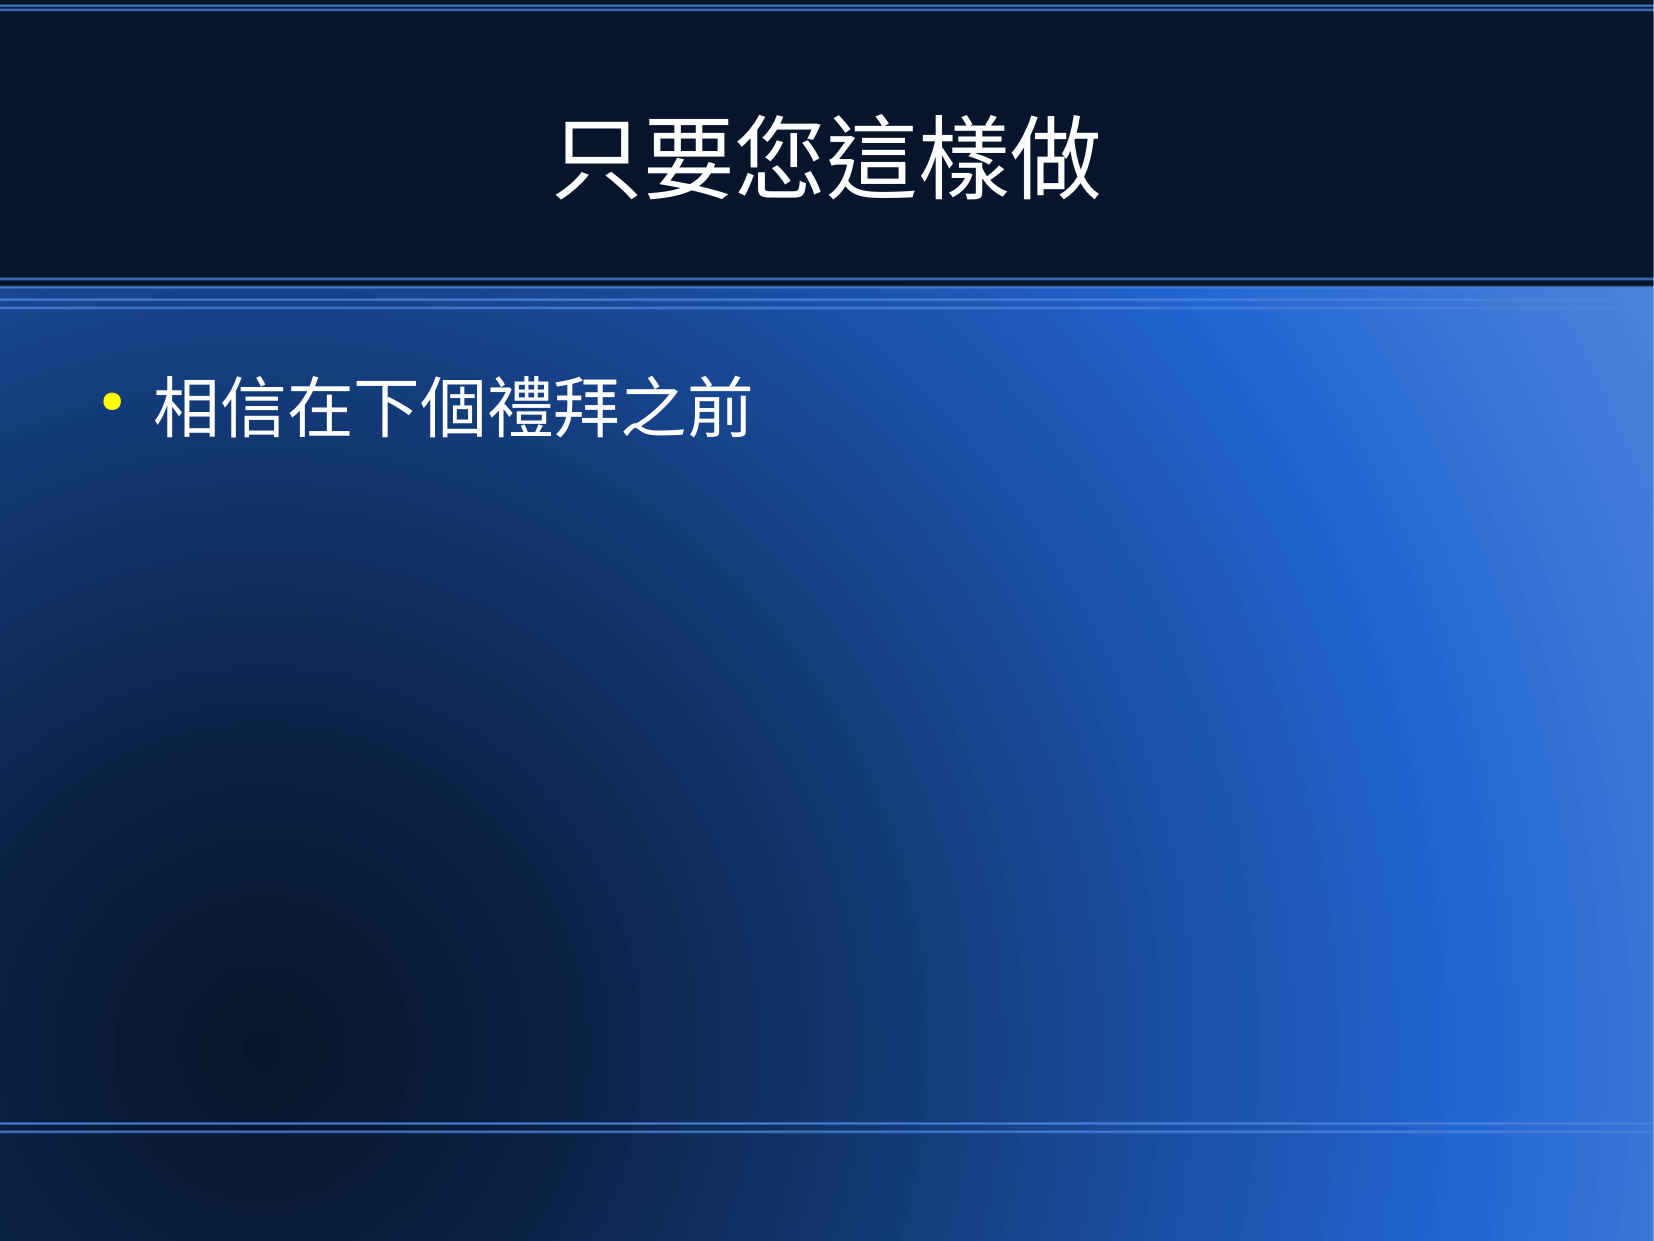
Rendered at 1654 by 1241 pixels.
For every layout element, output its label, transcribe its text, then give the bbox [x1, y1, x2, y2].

picture [0, 0, 1654, 1241]
title 只要您這樣做 [82, 49, 1571, 257]
list 相信在下個禮拜之前 [82, 355, 1571, 1075]
